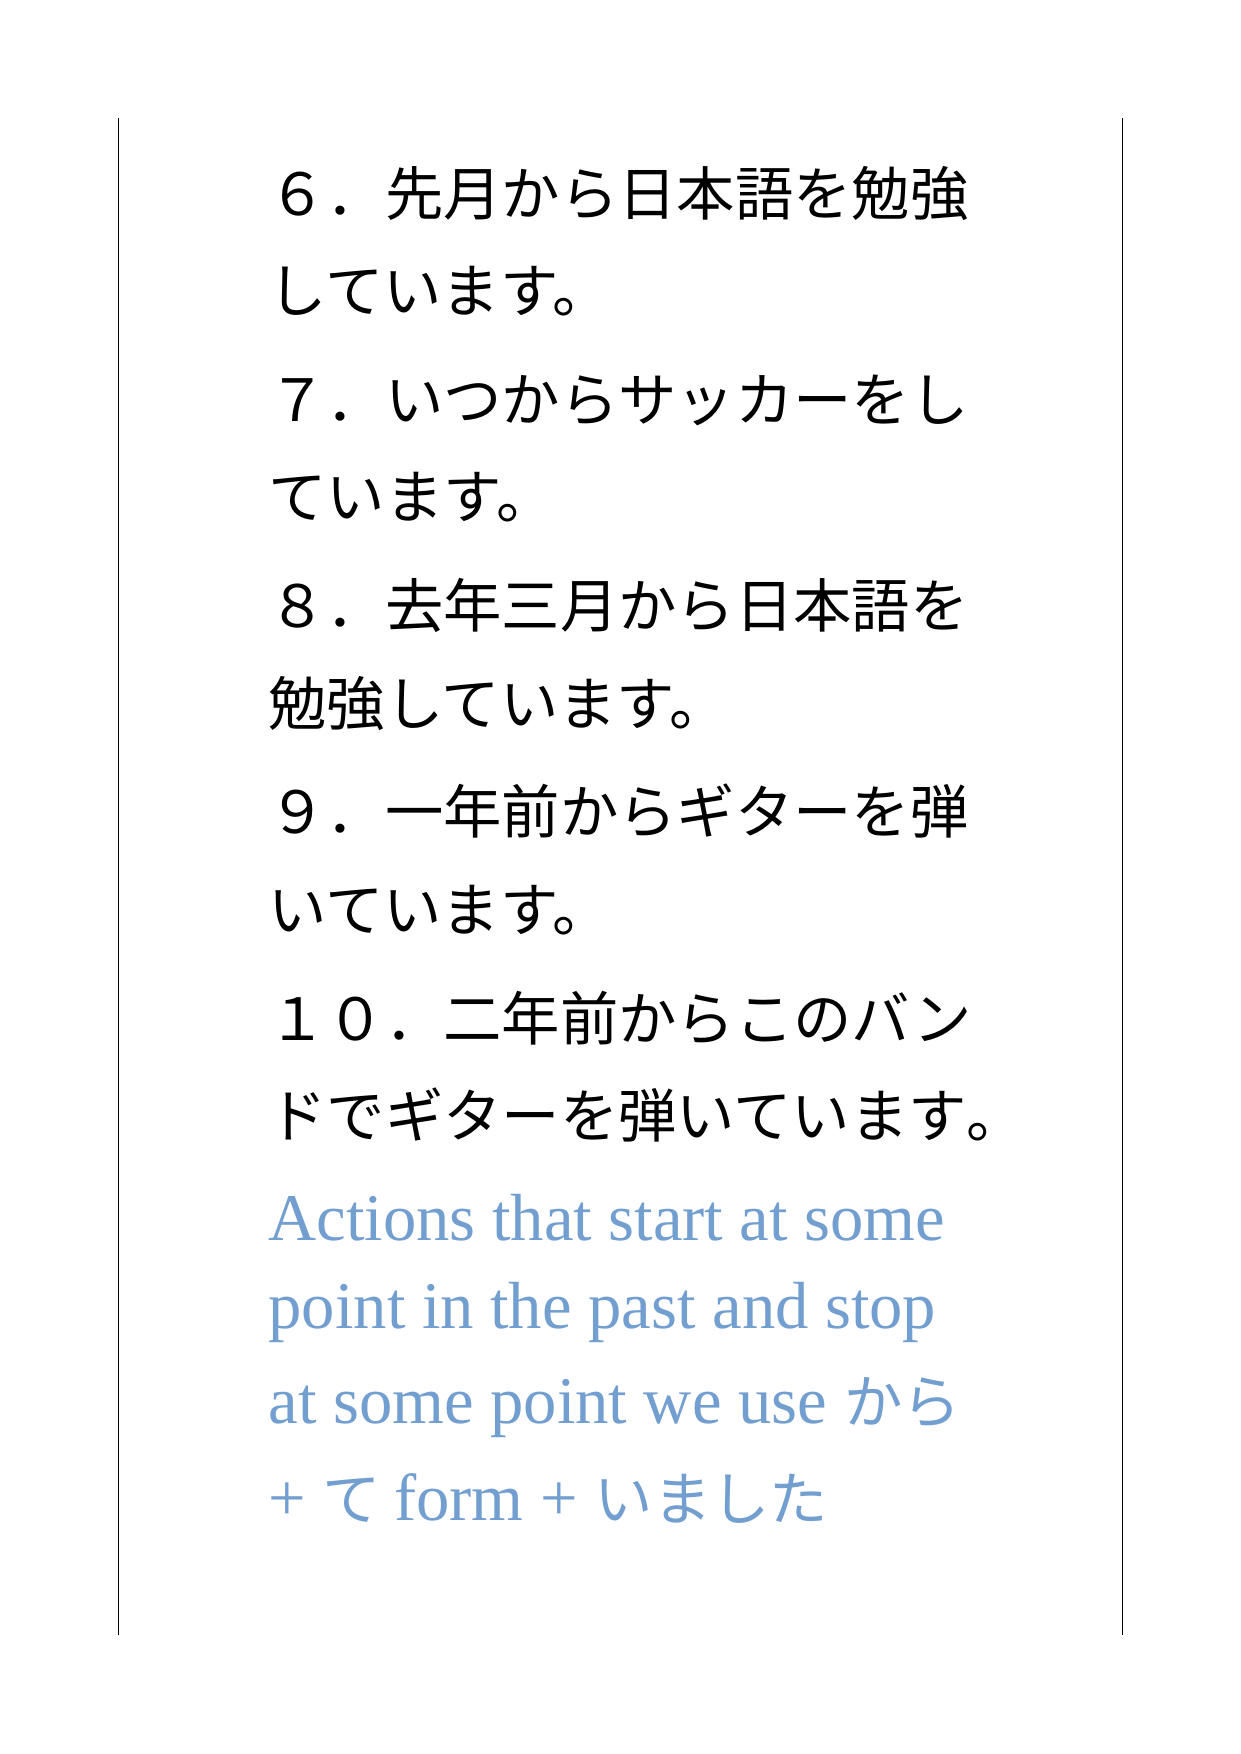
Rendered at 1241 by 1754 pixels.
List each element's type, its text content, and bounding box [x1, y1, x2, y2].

text ７．いつからサッカーをしています。 [268, 354, 972, 536]
text ９．一年前からギターを弾いています。 [268, 766, 972, 948]
text ６．先月から日本語を勉強しています。 [268, 148, 972, 330]
text Actions that start at some point in the past and stop at some point we use から + て form + いました [268, 1178, 972, 1537]
text １０．二年前からこのバンドでギターを弾いています。 [268, 972, 972, 1154]
text ８．去年三月から日本語を勉強しています。 [268, 560, 972, 742]
